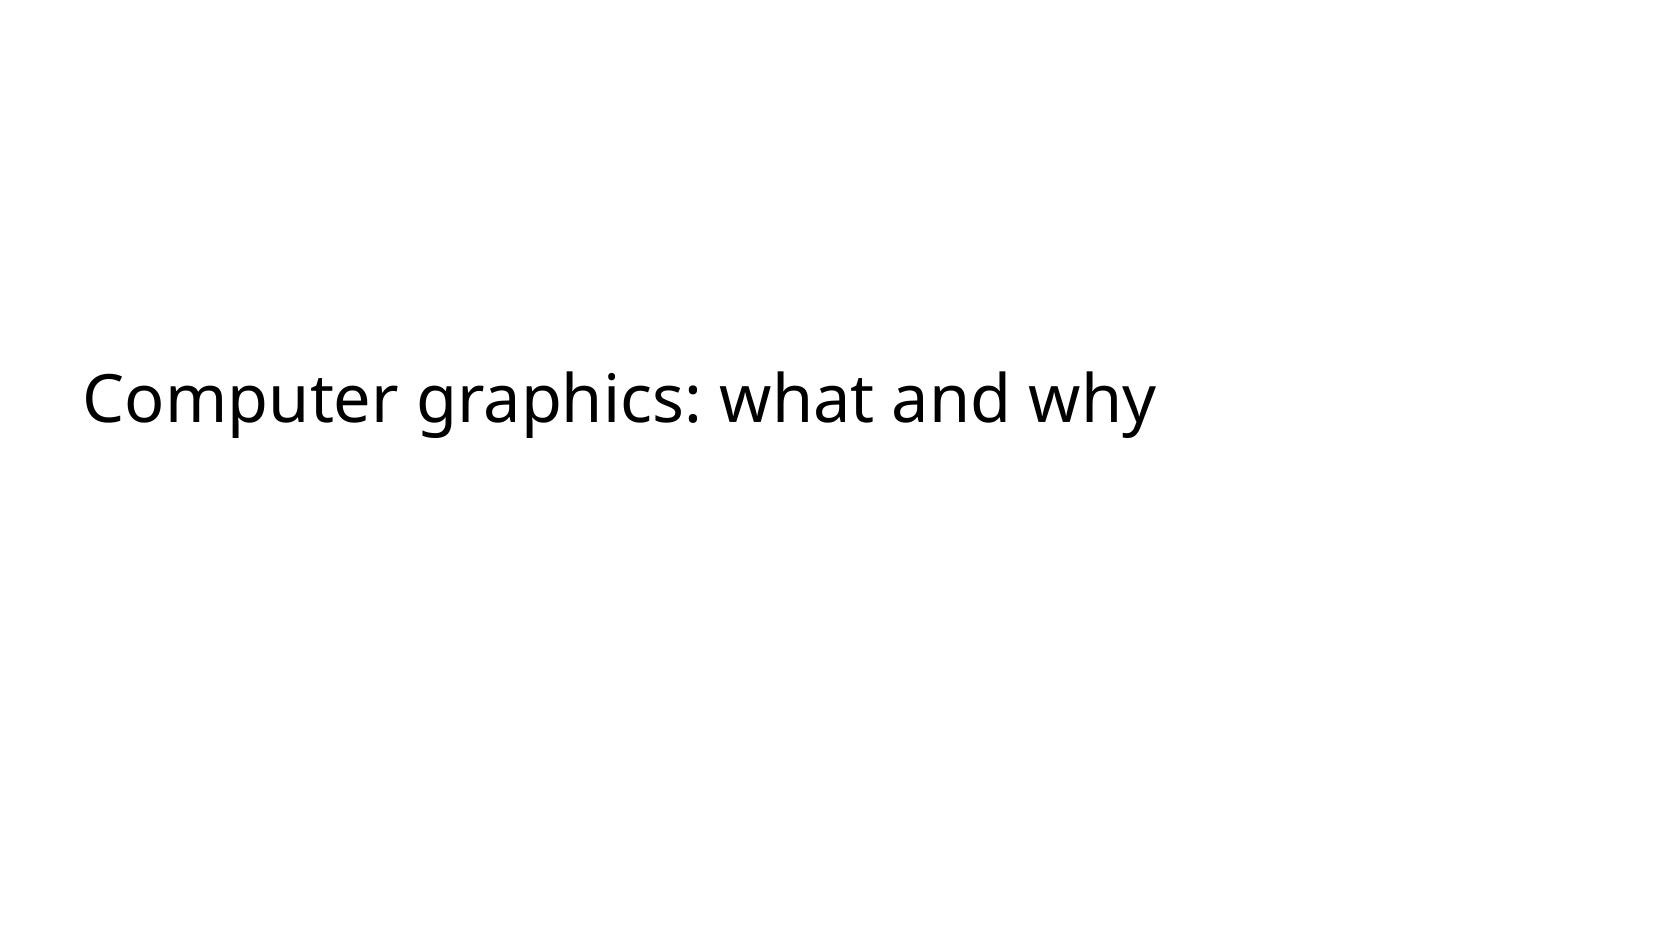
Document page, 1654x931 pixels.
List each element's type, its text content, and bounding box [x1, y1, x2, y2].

subtitle Computer graphics: what and why [82, 37, 1571, 757]
